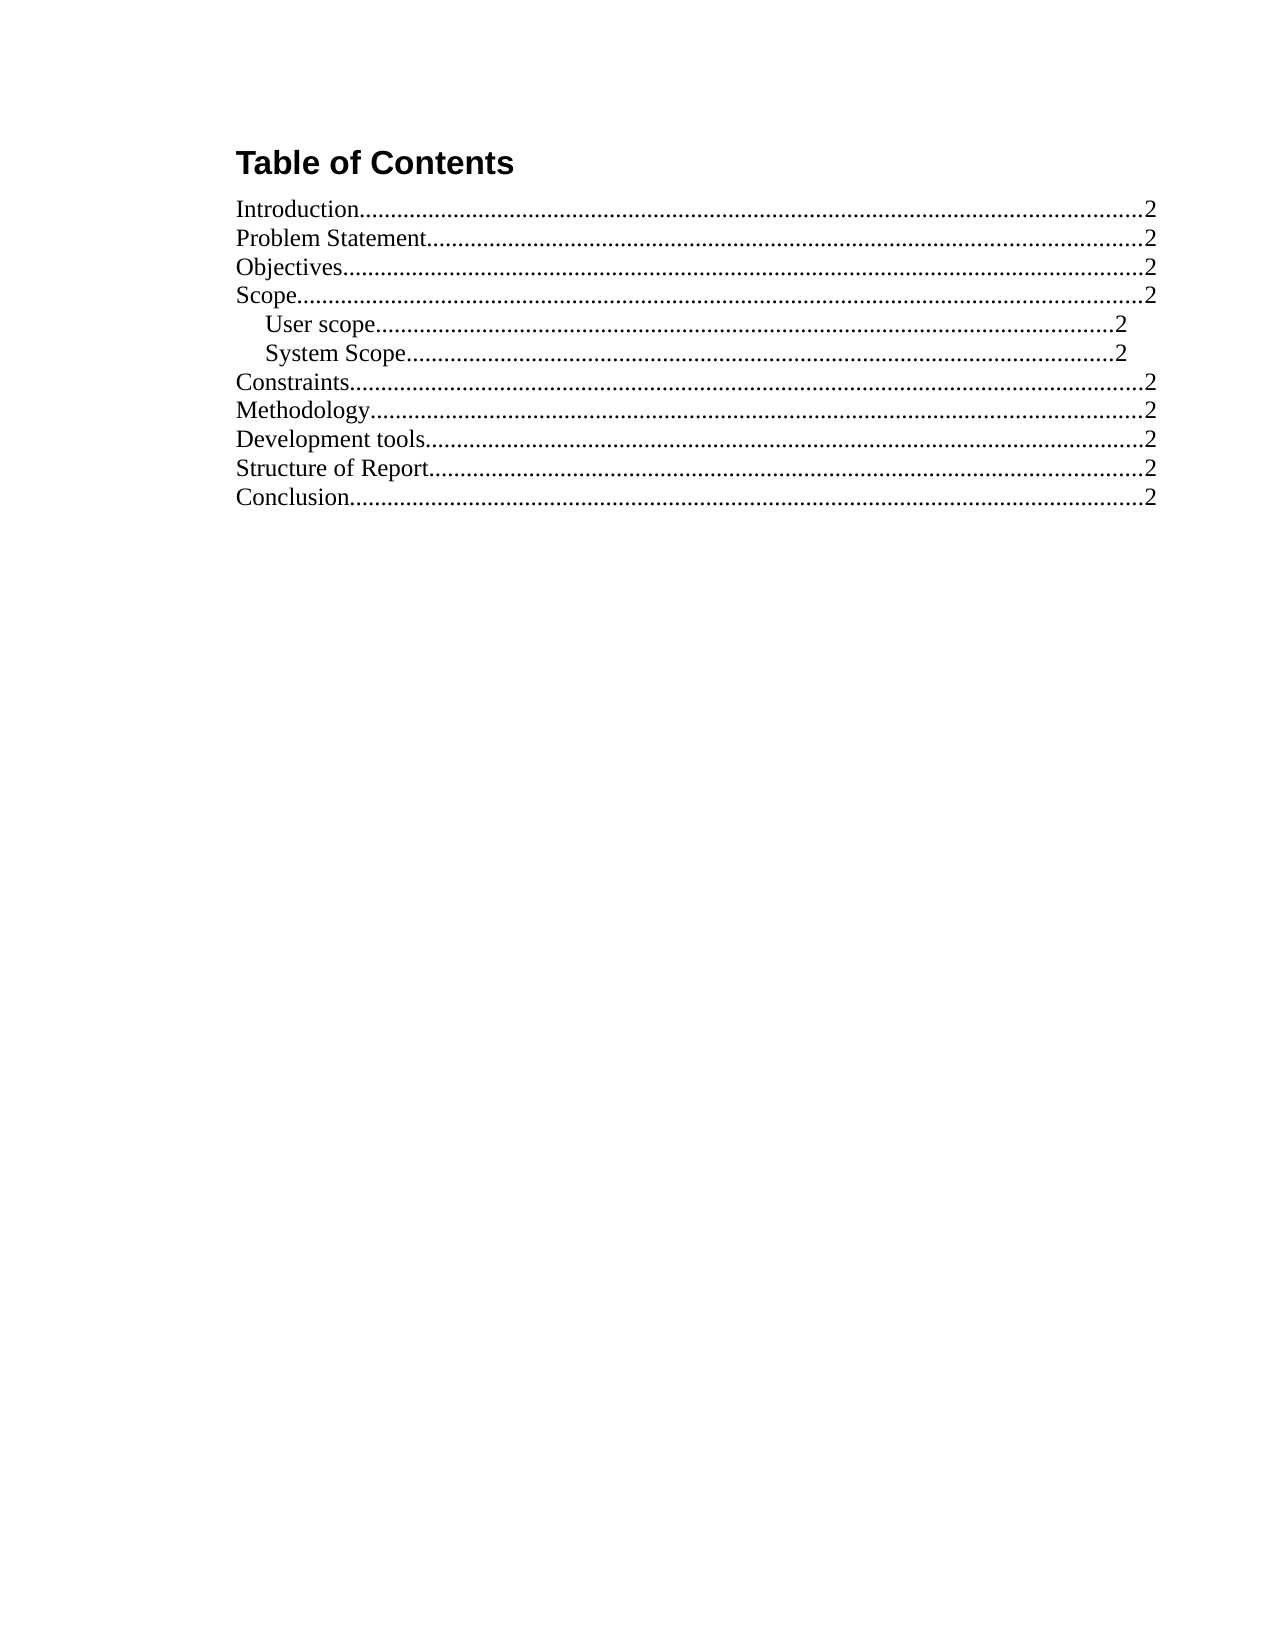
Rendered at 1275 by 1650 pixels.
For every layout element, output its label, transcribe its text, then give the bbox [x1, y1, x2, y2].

text System Scope 2 [265, 338, 1157, 367]
text Introduction 2 [236, 194, 1157, 223]
text Methodology 2 [236, 395, 1157, 424]
text User scope 2 [265, 309, 1157, 338]
text Problem Statement 2 [236, 223, 1157, 252]
text Objectives 2 [236, 252, 1157, 280]
subtitle Table of Contents [236, 143, 1157, 182]
text Conclusion 2 [236, 482, 1157, 510]
text Constraints 2 [236, 367, 1157, 395]
text Development tools 2 [236, 424, 1157, 453]
text Scope 2 [236, 280, 1157, 309]
text Structure of Report 2 [236, 453, 1157, 482]
